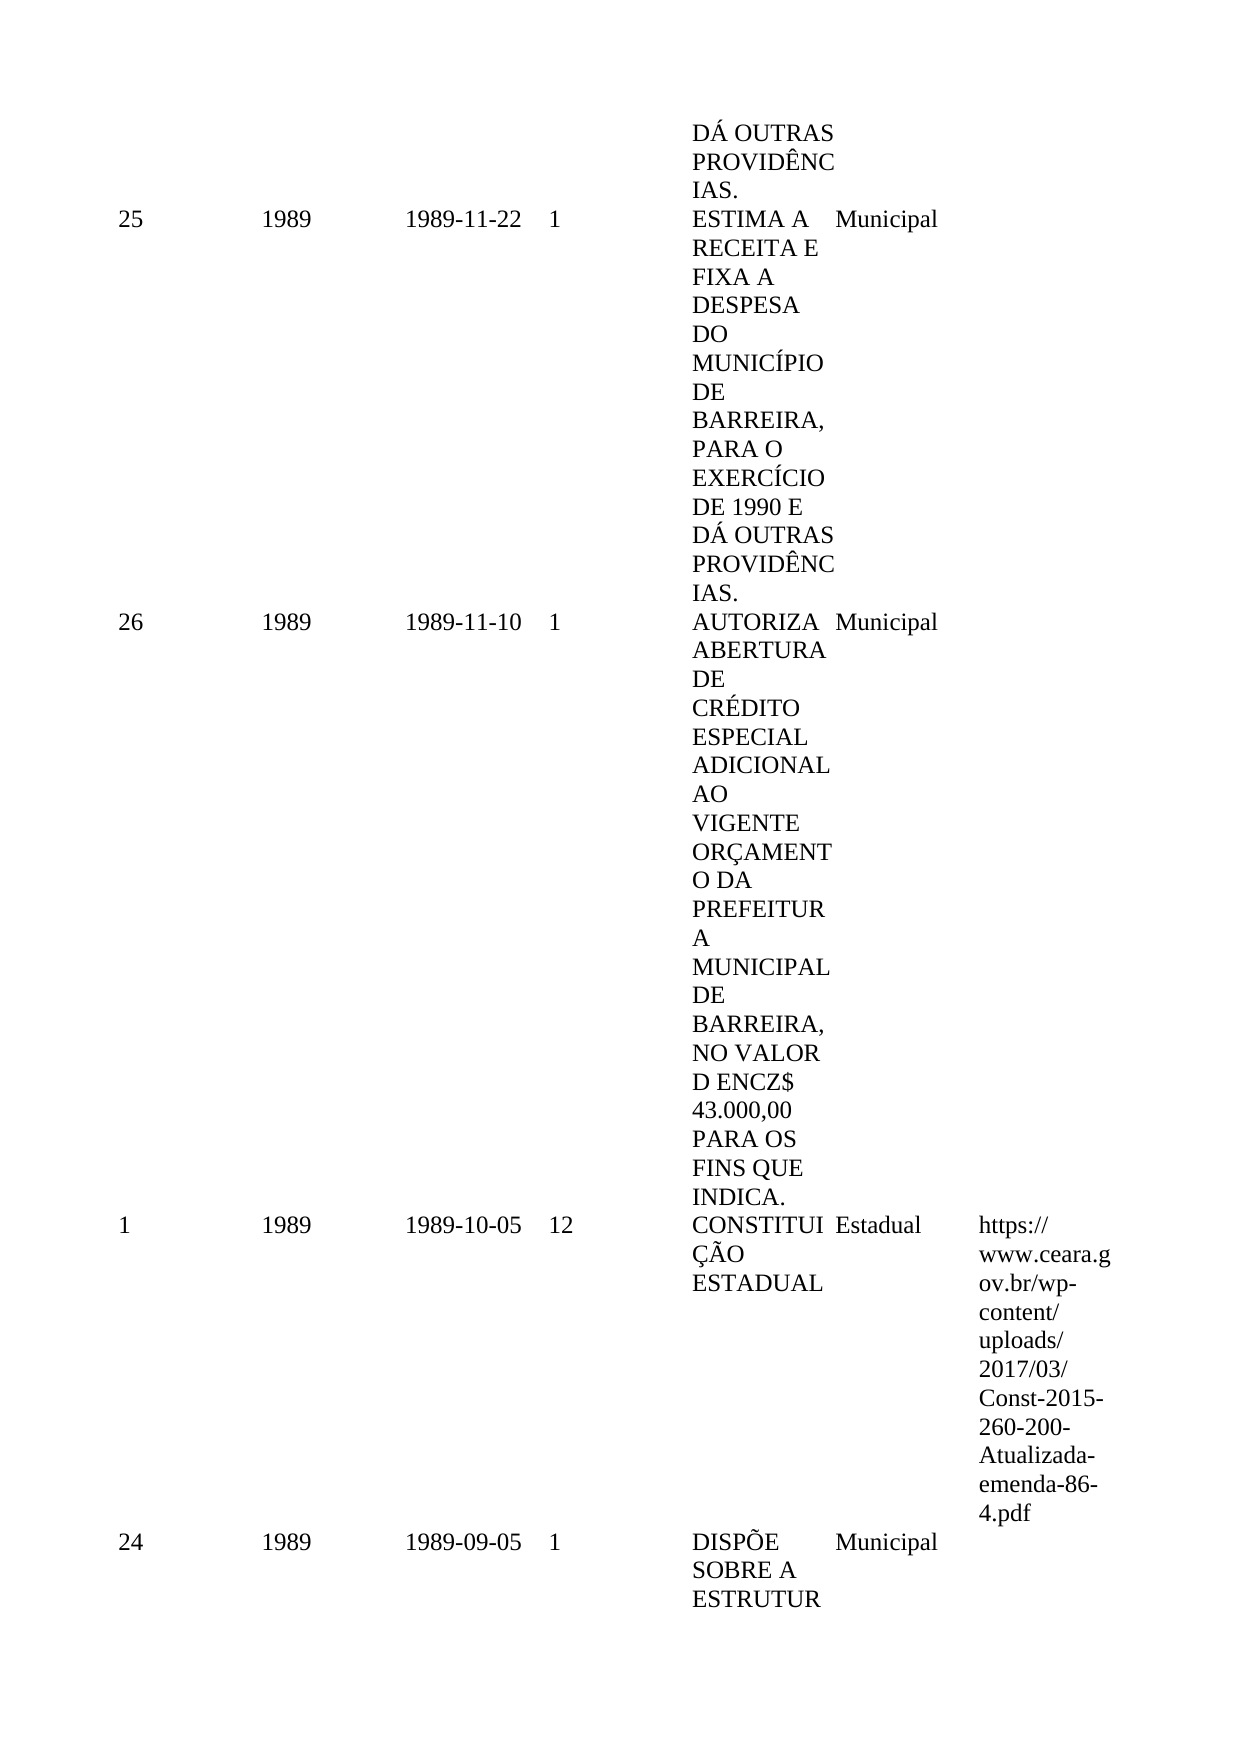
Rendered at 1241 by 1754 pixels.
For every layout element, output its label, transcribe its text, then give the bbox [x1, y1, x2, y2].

table_cell [548, 118, 692, 204]
table_cell [979, 118, 1122, 204]
table_cell 24 [118, 1527, 261, 1613]
table_cell [979, 1527, 1122, 1613]
table_cell 25 [118, 204, 261, 607]
table_cell 1989 [261, 204, 405, 607]
table_cell Estadual [835, 1211, 979, 1527]
table_cell [979, 607, 1122, 1211]
table_cell [835, 118, 979, 204]
table_cell 12 [548, 1211, 692, 1527]
table_cell 1989 [261, 1527, 405, 1613]
table_cell Municipal [835, 1527, 979, 1613]
table_cell 1989 [261, 1211, 405, 1527]
table_cell Municipal [835, 607, 979, 1211]
table_cell DÁ OUTRAS PROVIDÊNCIAS. [692, 118, 835, 204]
table_cell 1989-11-10 [405, 607, 548, 1211]
table_cell 1 [548, 607, 692, 1211]
table_cell 1 [548, 1527, 692, 1613]
table_cell 1989-09-05 [405, 1527, 548, 1613]
table_cell 1989-11-22 [405, 204, 548, 607]
table_cell ESTIMA A RECEITA E FIXA A DESPESA DO MUNICÍPIO DE BARREIRA, PARA O EXERCÍCIO DE 1990 E DÁ OUTRAS PROVIDÊNCIAS. [692, 204, 835, 607]
table_cell 26 [118, 607, 261, 1211]
table_cell Municipal [835, 204, 979, 607]
table_cell [261, 118, 405, 204]
table_cell 1 [548, 204, 692, 607]
table_cell 1989-10-05 [405, 1211, 548, 1527]
table_cell https://www.ceara.gov.br/wp-content/uploads/2017/03/Const-2015-260-200-Atualizada-emenda-86-4.pdf [979, 1211, 1122, 1527]
table_cell 1 [118, 1211, 261, 1527]
table_cell 1989 [261, 607, 405, 1211]
table_cell CONSTITUIÇÃO ESTADUAL [692, 1211, 835, 1527]
table_cell AUTORIZA ABERTURA DE CRÉDITO ESPECIAL ADICIONAL AO VIGENTE ORÇAMENTO DA PREFEITURA MUNICIPAL DE BARREIRA, NO VALOR D ENCZ$ 43.000,00 PARA OS FINS QUE INDICA. [692, 607, 835, 1211]
table_cell DISPÕE SOBRE A ESTRUTUR [692, 1527, 835, 1613]
table_cell [118, 118, 261, 204]
table_cell [405, 118, 548, 204]
table_cell [979, 204, 1122, 607]
